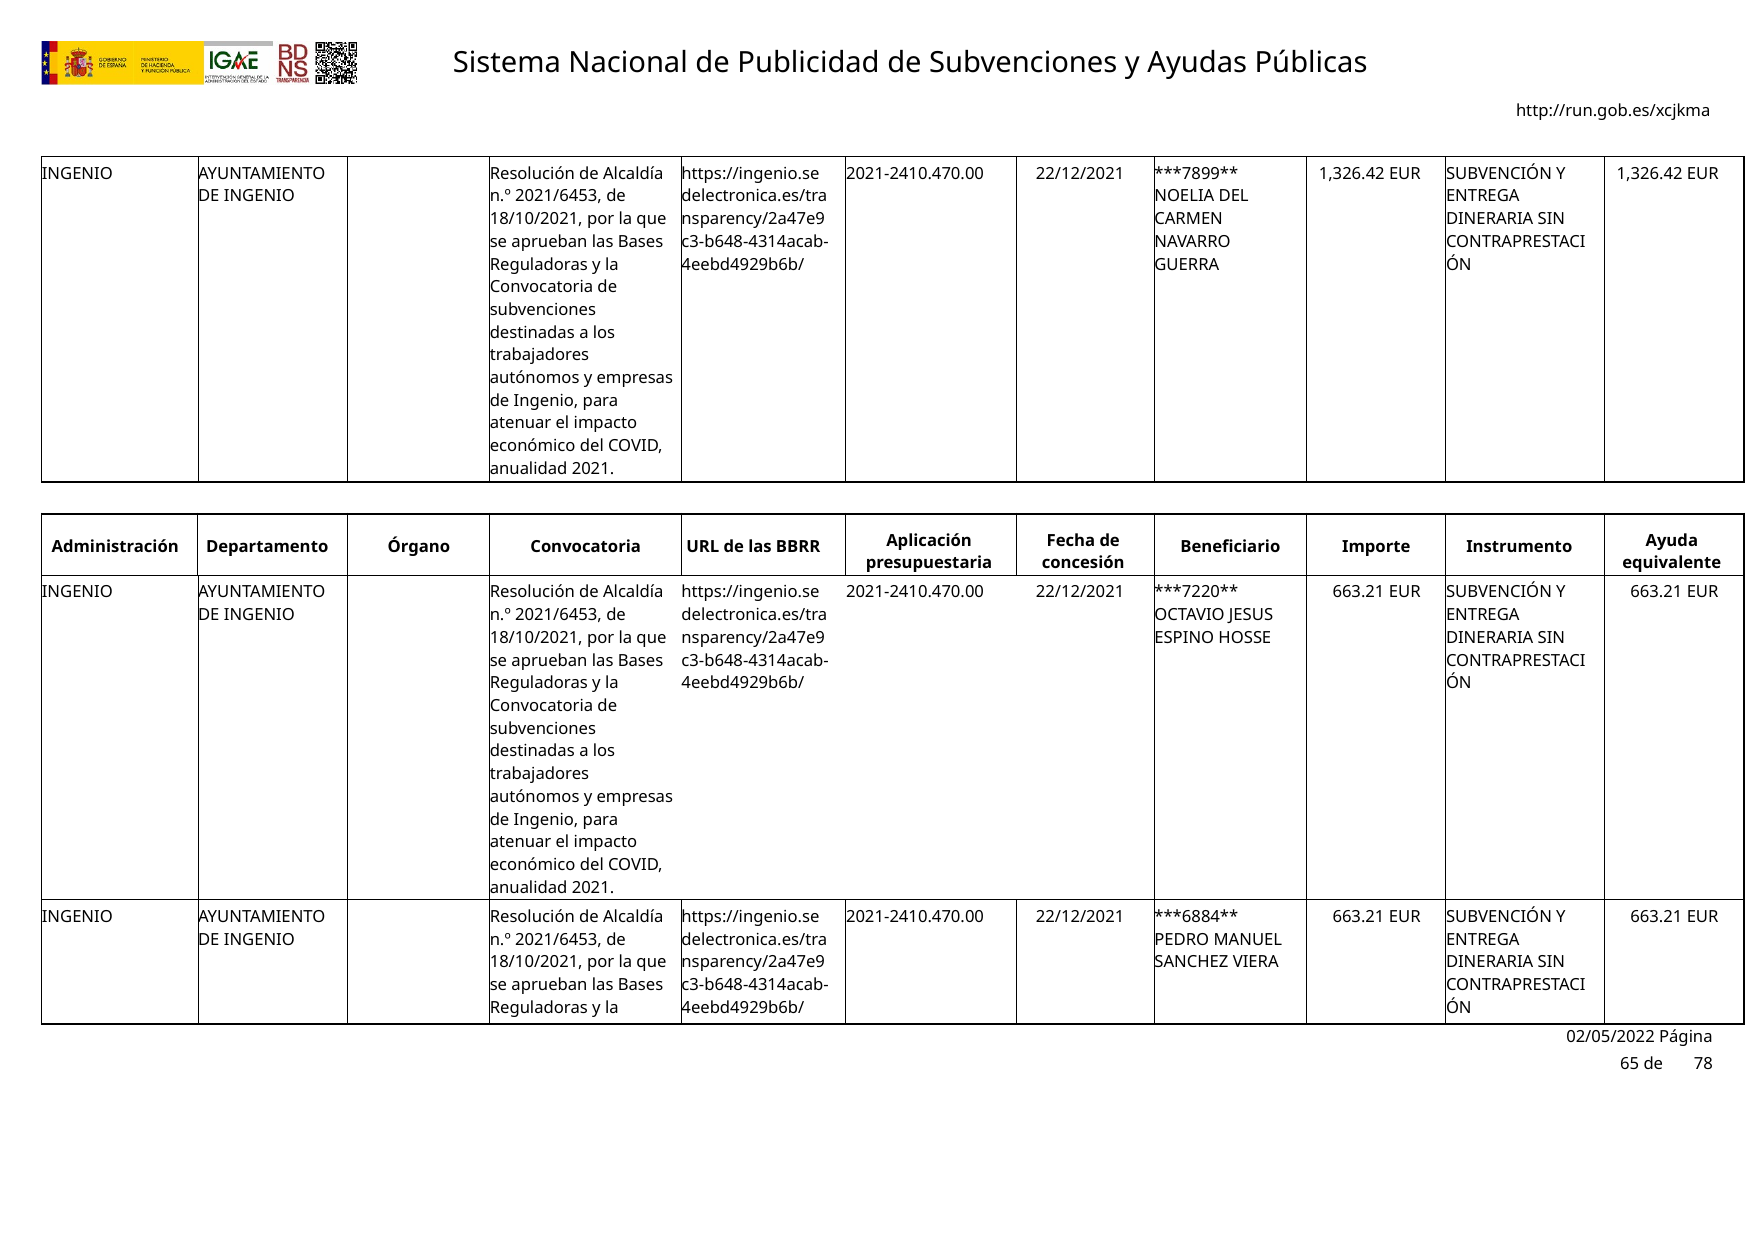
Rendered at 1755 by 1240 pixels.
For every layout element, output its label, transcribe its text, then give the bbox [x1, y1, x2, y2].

table_header Convocatoria [490, 515, 681, 575]
table_cell 2021-2410.470.00 [846, 900, 1016, 1023]
table_cell AYUNTAMIENTO DE INGENIO [199, 900, 347, 1023]
table_header URL de las BBRR [682, 515, 845, 575]
table_cell SUBVENCIÓN Y ENTREGA DINERARIA SIN CONTRAPRESTACI ÓN [1446, 157, 1604, 481]
table_cell INGENIO [42, 157, 198, 481]
table_cell Resolución de Alcaldía n.º 2021/6453, de 18/10/2021, por la que se aprueban las Bases Reguladoras y la Convocatoria de subvenciones destinadas a los trabajadores autónomos y empresas de Ingenio, para atenuar el impacto económico del COVID, anualidad 2021. [490, 576, 681, 899]
table_cell ***6884** PEDRO MANUEL SANCHEZ VIERA [1155, 900, 1306, 1023]
table_header Instrumento [1446, 515, 1604, 575]
table_header Importe [1307, 515, 1445, 575]
table_cell Resolución de Alcaldía n.º 2021/6453, de 18/10/2021, por la que se aprueban las Bases Reguladoras y la Convocatoria de subvenciones destinadas a los trabajadores autónomos y empresas de Ingenio, para atenuar el impacto económico del COVID, anualidad 2021. [490, 157, 681, 481]
table_cell 22/12/2021 [1017, 900, 1154, 1023]
table_cell https://ingenio.se delectronica.es/tra nsparency/2a47e9 c3-b648-4314acab- 4eebd4929b6b/ [682, 900, 845, 1023]
table_header Aplicación presupuestaria [846, 515, 1016, 575]
table_cell [348, 576, 489, 899]
table_header Beneficiario [1155, 515, 1306, 575]
table_header Órgano [348, 515, 489, 575]
table_cell [348, 157, 489, 481]
table_cell ***7220** OCTAVIO JESUS ESPINO HOSSE [1155, 576, 1306, 899]
table_header Ayuda equivalente [1605, 515, 1743, 575]
table_cell Resolución de Alcaldía n.º 2021/6453, de 18/10/2021, por la que se aprueban las Bases Reguladoras y la [490, 900, 681, 1023]
table_cell https://ingenio.se delectronica.es/tra nsparency/2a47e9 c3-b648-4314acab- 4eebd4929b6b/ [682, 157, 845, 481]
table_cell 663.21 EUR [1605, 576, 1743, 899]
table_header Fecha de concesión [1017, 515, 1154, 575]
table_cell SUBVENCIÓN Y ENTREGA DINERARIA SIN CONTRAPRESTACI ÓN [1446, 900, 1604, 1023]
table_cell 1,326.42 EUR [1307, 157, 1445, 481]
table_cell 22/12/2021 [1017, 157, 1154, 481]
table_cell SUBVENCIÓN Y ENTREGA DINERARIA SIN CONTRAPRESTACI ÓN [1446, 576, 1604, 899]
table_cell ***7899** NOELIA DEL CARMEN NAVARRO GUERRA [1155, 157, 1306, 481]
table_cell 2021-2410.470.00 [846, 157, 1016, 481]
table_cell 663.21 EUR [1605, 900, 1743, 1023]
table_cell 663.21 EUR [1307, 576, 1445, 899]
table_cell 22/12/2021 [1017, 576, 1154, 899]
table_cell INGENIO [42, 900, 198, 1023]
table_cell https://ingenio.se delectronica.es/tra nsparency/2a47e9 c3-b648-4314acab- 4eebd4929b6b/ [681, 576, 846, 899]
table_cell 663.21 EUR [1307, 900, 1445, 1023]
table_cell 2021-2410.470.00 [846, 576, 1017, 899]
table_header Departamento [198, 515, 347, 575]
table_header Administración [42, 515, 197, 575]
table_cell AYUNTAMIENTO DE INGENIO [199, 576, 347, 899]
table_cell AYUNTAMIENTO DE INGENIO [199, 157, 347, 481]
table_cell [348, 900, 489, 1023]
table_cell INGENIO [42, 576, 198, 899]
table_cell 1,326.42 EUR [1605, 157, 1743, 481]
